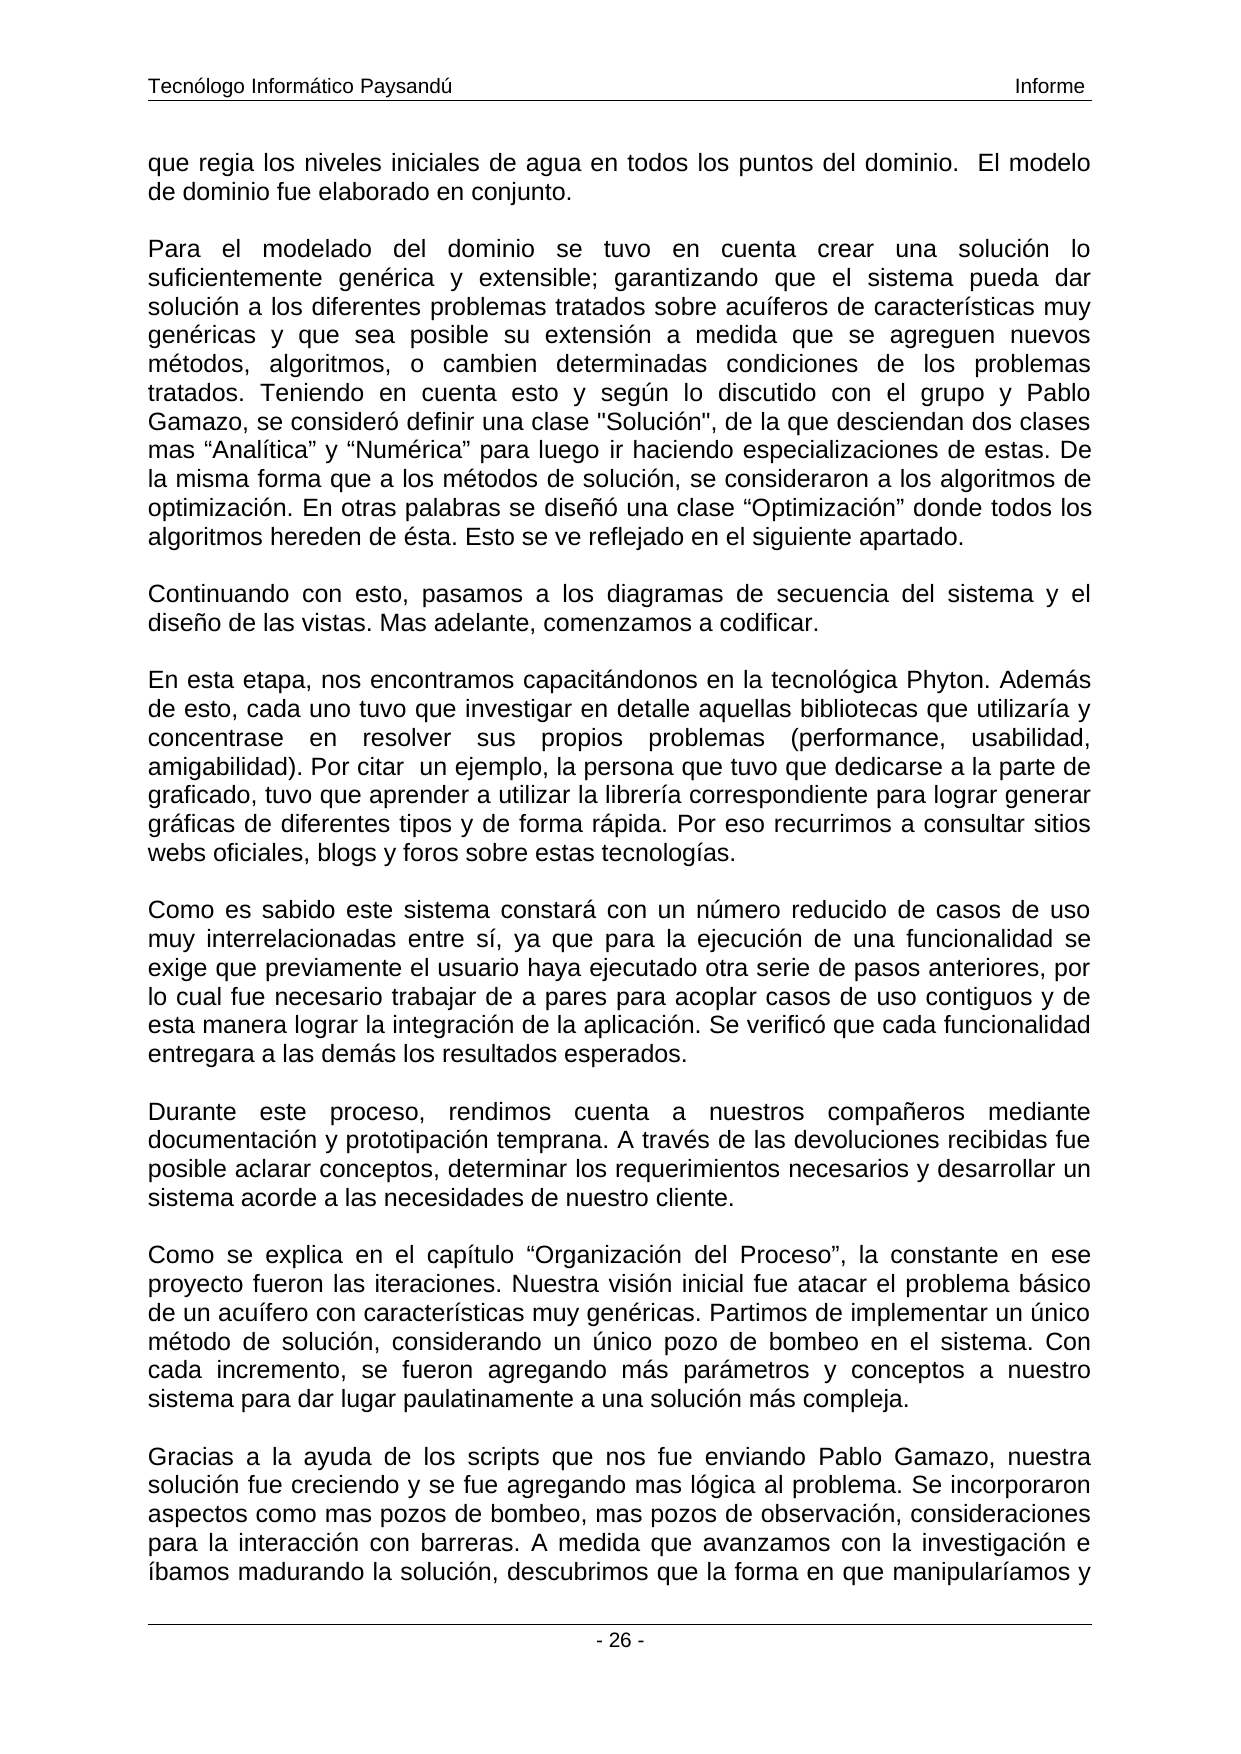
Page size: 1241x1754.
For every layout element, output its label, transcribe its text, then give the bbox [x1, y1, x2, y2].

text Gracias a la ayuda de los scripts que nos fue enviando Pablo Gamazo, nuestra solución fue creciendo y se fue agregando mas lógica al problema. Se incorporaron aspectos como mas pozos de bombeo, mas pozos de observación, consideraciones para la interacción con barreras. A medida que avanzamos con la investigación e íbamos madurando la solución, descubrimos que la forma en que manipularíamos y [148, 1441, 1092, 1585]
text Continuando con esto, pasamos a los diagramas de secuencia del sistema y el diseño de las vistas. Mas adelante, comenzamos a codificar. [148, 579, 1092, 636]
text Como es sabido este sistema constará con un número reducido de casos de uso muy interrelacionadas entre sí, ya que para la ejecución de una funcionalidad se exige que previamente el usuario haya ejecutado otra serie de pasos anteriores, por lo cual fue necesario trabajar de a pares para acoplar casos de uso contiguos y de esta manera lograr la integración de la aplicación. Se verificó que cada funcionalidad entregara a las demás los resultados esperados. [148, 895, 1092, 1068]
text Como se explica en el capítulo “Organización del Proceso”, la constante en ese proyecto fueron las iteraciones. Nuestra visión inicial fue atacar el problema básico de un acuífero con características muy genéricas. Partimos de implementar un único método de solución, considerando un único pozo de bombeo en el sistema. Con cada incremento, se fueron agregando más parámetros y conceptos a nuestro sistema para dar lugar paulatinamente a una solución más compleja. [148, 1240, 1092, 1413]
text Para el modelado del dominio se tuvo en cuenta crear una solución lo suficientemente genérica y extensible; garantizando que el sistema pueda dar solución a los diferentes problemas tratados sobre acuíferos de características muy genéricas y que sea posible su extensión a medida que se agreguen nuevos métodos, algoritmos, o cambien determinadas condiciones de los problemas tratados. Teniendo en cuenta esto y según lo discutido con el grupo y Pablo Gamazo, se consideró definir una clase "Solución", de la que desciendan dos clases mas “Analítica” y “Numérica” para luego ir haciendo especializaciones de estas. De la misma forma que a los métodos de solución, se consideraron a los algoritmos de optimización. En otras palabras se diseñó una clase “Optimización” donde todos los algoritmos hereden de ésta. Esto se ve reflejado en el siguiente apartado. [148, 234, 1092, 550]
text En esta etapa, nos encontramos capacitándonos en la tecnológica Phyton. Además de esto, cada uno tuvo que investigar en detalle aquellas bibliotecas que utilizaría y concentrase en resolver sus propios problemas (performance, usabilidad, amigabilidad). Por citar un ejemplo, la persona que tuvo que dedicarse a la parte de graficado, tuvo que aprender a utilizar la librería correspondiente para lograr generar gráficas de diferentes tipos y de forma rápida. Por eso recurrimos a consultar sitios webs oficiales, blogs y foros sobre estas tecnologías. [148, 665, 1092, 866]
text que regia los niveles iniciales de agua en todos los puntos del dominio. El modelo de dominio fue elaborado en conjunto. [148, 148, 1092, 205]
text Durante este proceso, rendimos cuenta a nuestros compañeros mediante documentación y prototipación temprana. A través de las devoluciones recibidas fue posible aclarar conceptos, determinar los requerimientos necesarios y desarrollar un sistema acorde a las necesidades de nuestro cliente. [148, 1096, 1092, 1211]
